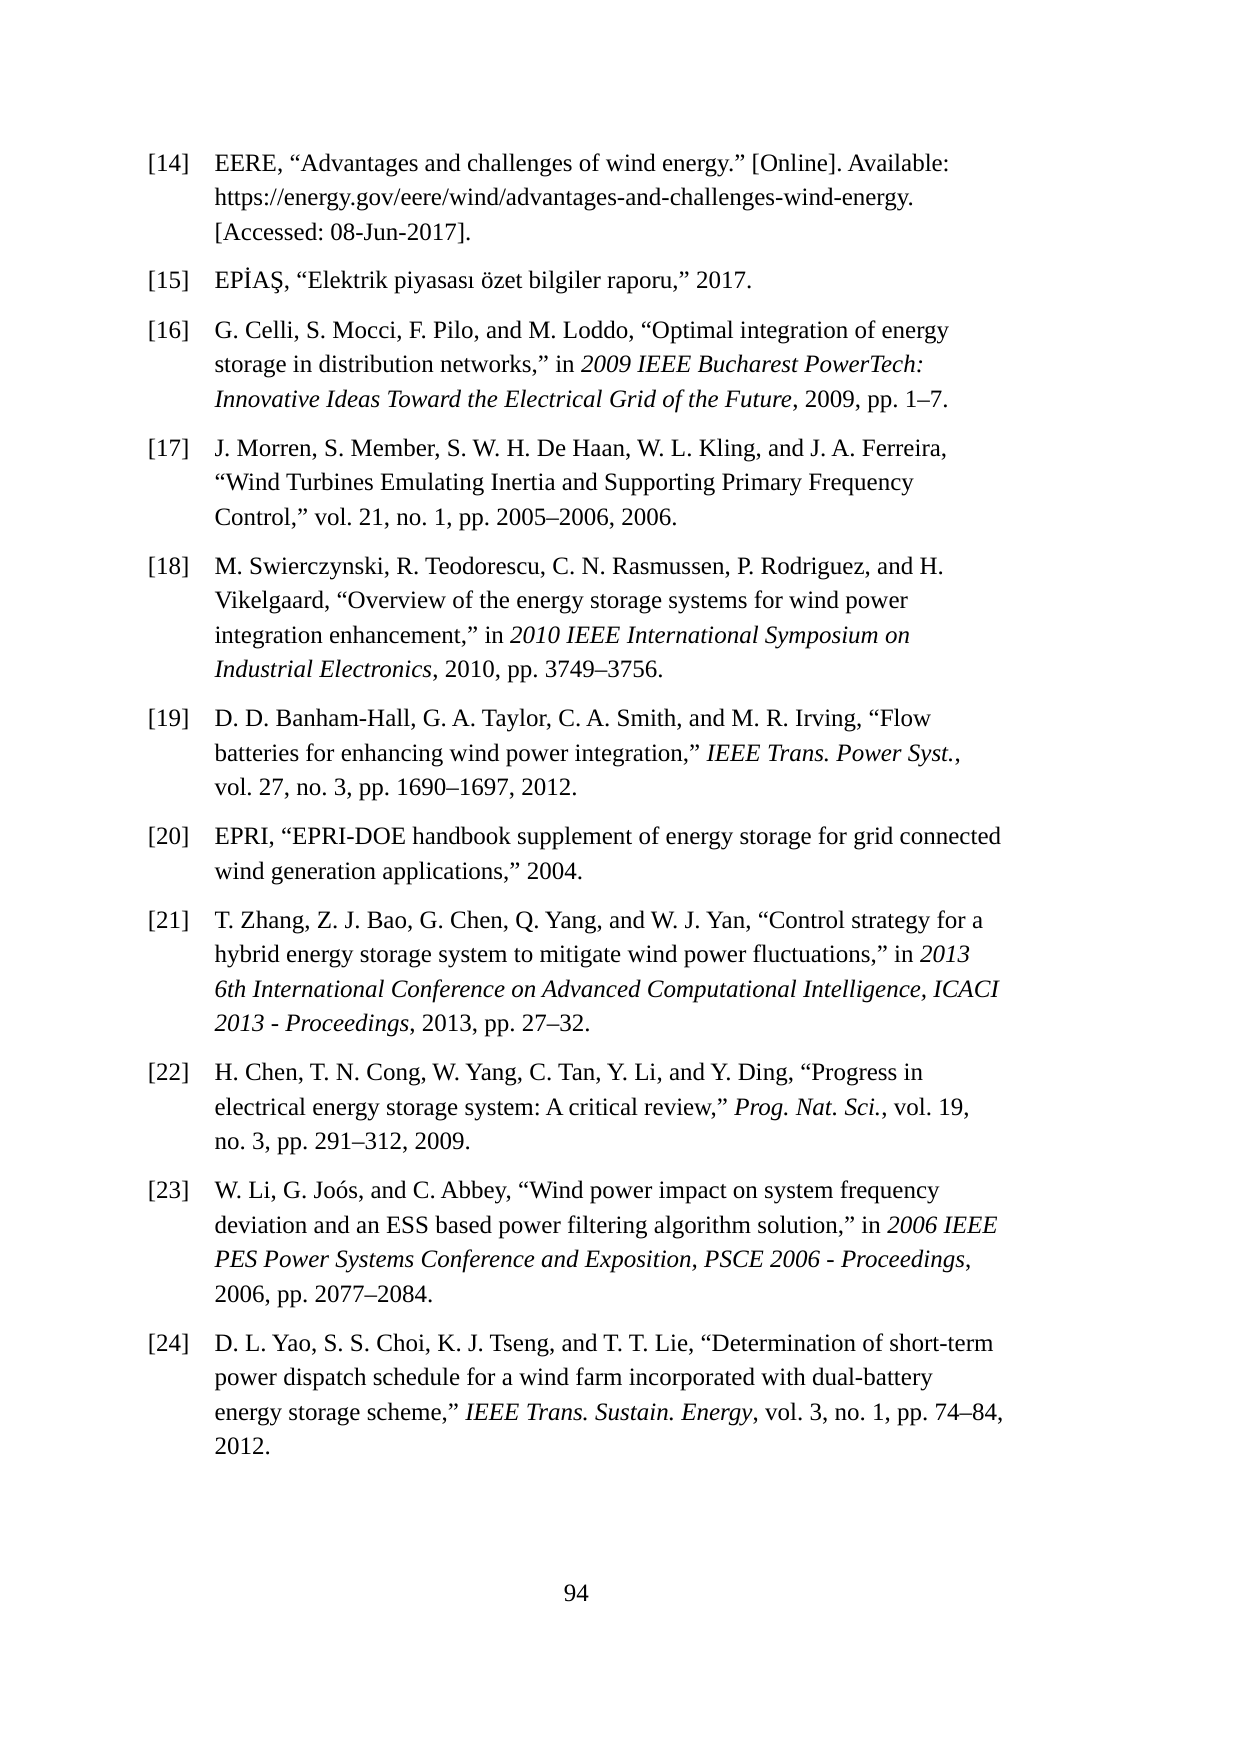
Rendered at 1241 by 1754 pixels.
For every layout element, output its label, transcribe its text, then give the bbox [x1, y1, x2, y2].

text [19] D. D. Banham-Hall, G. A. Taylor, C. A. Smith, and M. R. Irving, “Flow batteries for enhancing wind power integration,” IEEE Trans. Power Syst., vol. 27, no. 3, pp. 1690–1697, 2012. [148, 703, 1004, 801]
text [18] M. Swierczynski, R. Teodorescu, C. N. Rasmussen, P. Rodriguez, and H. Vikelgaard, “Overview of the energy storage systems for wind power integration enhancement,” in 2010 IEEE International Symposium on Industrial Electronics, 2010, pp. 3749–3756. [148, 551, 1004, 683]
text [16] G. Celli, S. Mocci, F. Pilo, and M. Loddo, “Optimal integration of energy storage in distribution networks,” in 2009 IEEE Bucharest PowerTech: Innovative Ideas Toward the Electrical Grid of the Future, 2009, pp. 1–7. [148, 315, 1004, 412]
text [22] H. Chen, T. N. Cong, W. Yang, C. Tan, Y. Li, and Y. Ding, “Progress in electrical energy storage system: A critical review,” Prog. Nat. Sci., vol. 19, no. 3, pp. 291–312, 2009. [148, 1057, 1004, 1155]
text [17] J. Morren, S. Member, S. W. H. De Haan, W. L. Kling, and J. A. Ferreira, “Wind Turbines Emulating Inertia and Supporting Primary Frequency Control,” vol. 21, no. 1, pp. 2005–2006, 2006. [148, 433, 1004, 530]
text [15] EPİAŞ, “Elektrik piyasası özet bilgiler raporu,” 2017. [148, 266, 1004, 294]
text [23] W. Li, G. Joós, and C. Abbey, “Wind power impact on system frequency deviation and an ESS based power filtering algorithm solution,” in 2006 IEEE PES Power Systems Conference and Exposition, PSCE 2006 - Proceedings, 2006, pp. 2077–2084. [148, 1175, 1004, 1307]
text [20] EPRI, “EPRI-DOE handbook supplement of energy storage for grid connected wind generation applications,” 2004. [148, 821, 1004, 884]
text [14] EERE, “Advantages and challenges of wind energy.” [Online]. Available: https://energy.gov/eere/wind/advantages-and-challenges-wind-energy. [Accessed: 08-Jun-2017]. [148, 148, 1004, 245]
text [21] T. Zhang, Z. J. Bao, G. Chen, Q. Yang, and W. J. Yan, “Control strategy for a hybrid energy storage system to mitigate wind power fluctuations,” in 2013 6th International Conference on Advanced Computational Intelligence, ICACI 2013 - Proceedings, 2013, pp. 27–32. [148, 905, 1004, 1037]
text [24] D. L. Yao, S. S. Choi, K. J. Tseng, and T. T. Lie, “Determination of short-term power dispatch schedule for a wind farm incorporated with dual-battery energy storage scheme,” IEEE Trans. Sustain. Energy, vol. 3, no. 1, pp. 74–84, 2012. [148, 1328, 1004, 1460]
